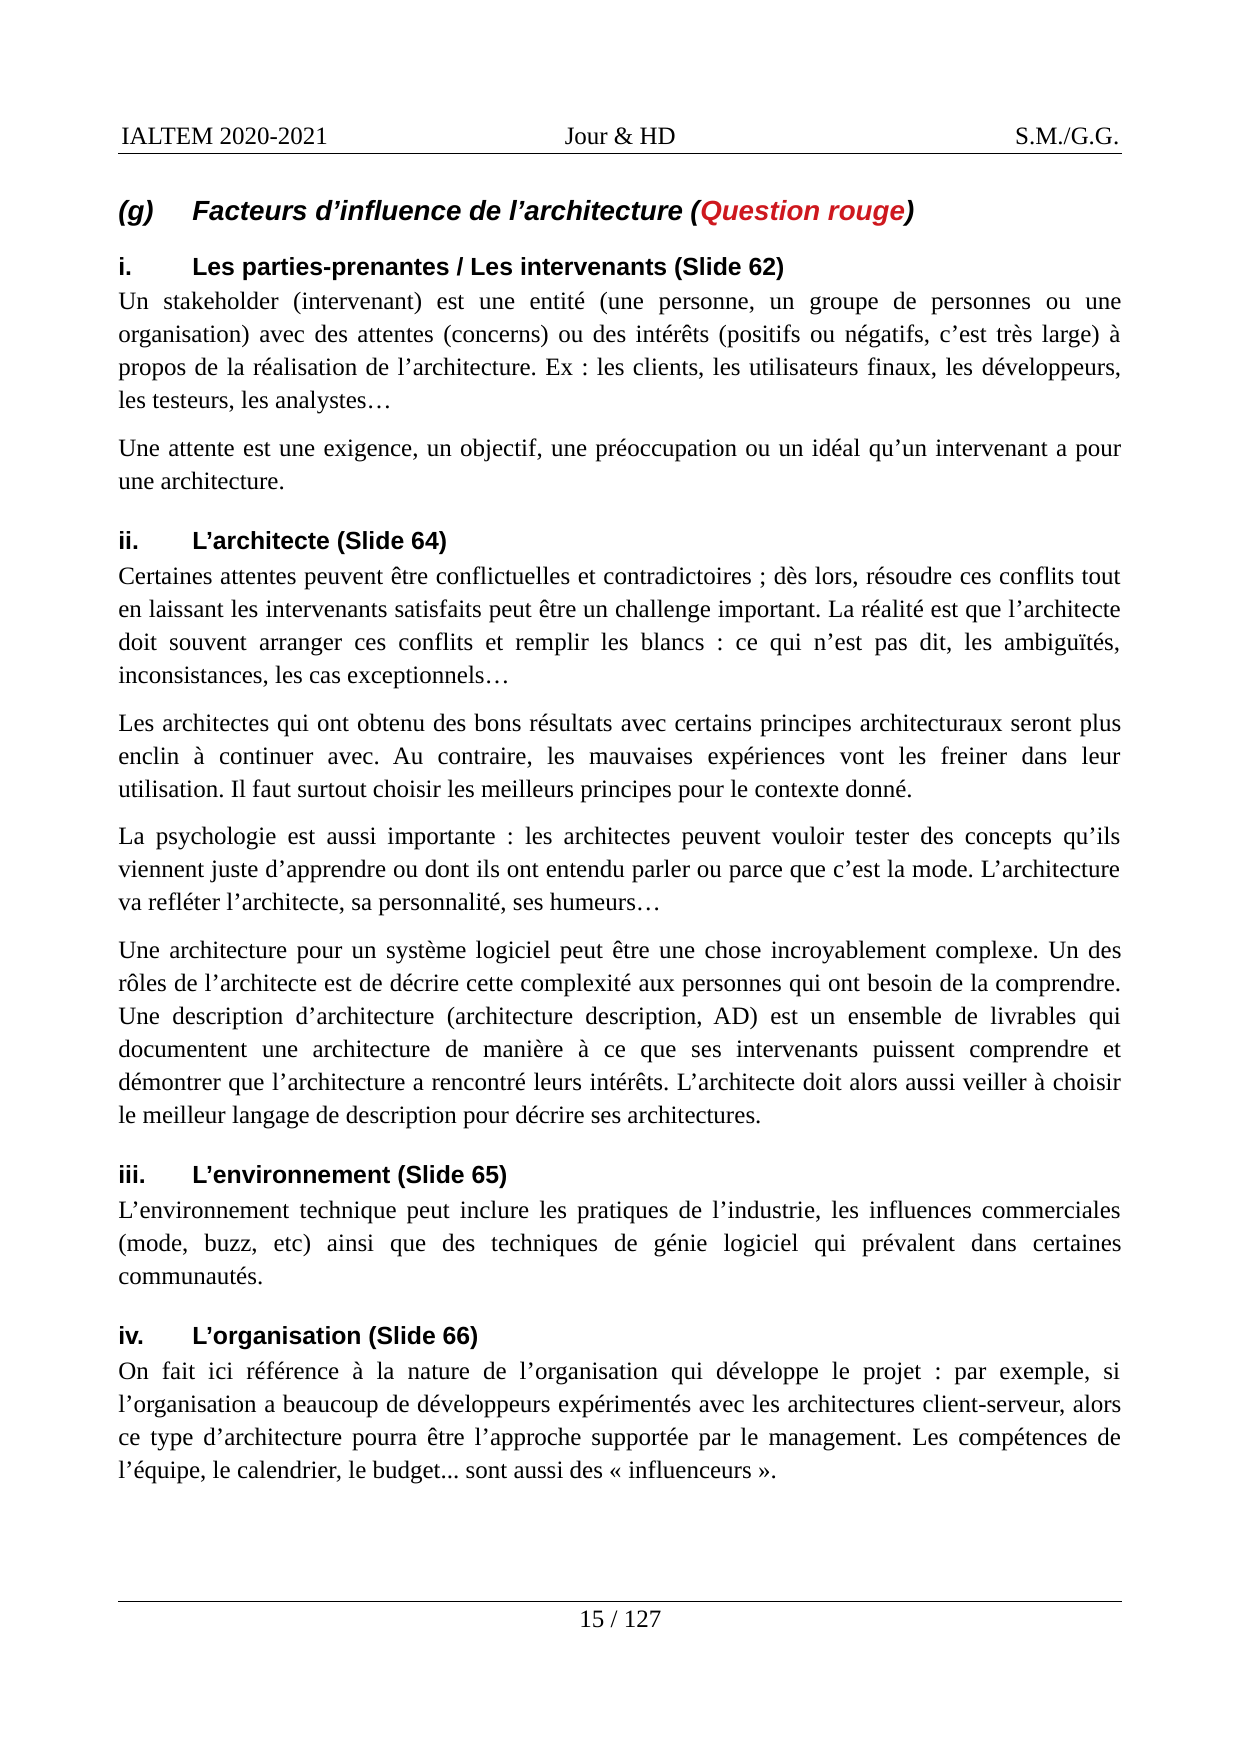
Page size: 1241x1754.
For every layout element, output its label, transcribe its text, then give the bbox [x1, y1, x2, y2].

subtitle Les parties-prenantes / Les intervenants (Slide 62) [118, 252, 1122, 280]
text Une attente est une exigence, un objectif, une préoccupation ou un idéal qu’un intervenant a pour une architecture. [118, 433, 1122, 495]
text On fait ici référence à la nature de l’organisation qui développe le projet : par exemple, si l’organisation a beaucoup de développeurs expérimentés avec les architectures client-serveur, alors ce type d’architecture pourra être l’approche supportée par le management. Les compétences de l’équipe, le calendrier, le budget... sont aussi des « influenceurs ». [118, 1356, 1122, 1484]
text Les architectes qui ont obtenu des bons résultats avec certains principes architecturaux seront plus enclin à continuer avec. Au contraire, les mauvaises expériences vont les freiner dans leur utilisation. Il faut surtout choisir les meilleurs principes pour le contexte donné. [118, 708, 1122, 802]
text Un stakeholder (intervenant) est une entité (une personne, un groupe de personnes ou une organisation) avec des attentes (concerns) ou des intérêts (positifs ou négatifs, c’est très large) à propos de la réalisation de l’architecture. Ex : les clients, les utilisateurs finaux, les développeurs, les testeurs, les analystes… [118, 286, 1122, 414]
subtitle L’architecte (Slide 64) [118, 526, 1122, 555]
text La psychologie est aussi importante : les architectes peuvent vouloir tester des concepts qu’ils viennent juste d’apprendre ou dont ils ont entendu parler ou parce que c’est la mode. L’architecture va refléter l’architecte, sa personnalité, ses humeurs… [118, 821, 1122, 916]
subtitle Facteurs d’influence de l’architecture (Question rouge) [118, 195, 1122, 227]
text Certaines attentes peuvent être conflictuelles et contradictoires ; dès lors, résoudre ces conflits tout en laissant les intervenants satisfaits peut être un challenge important. La réalité est que l’architecte doit souvent arranger ces conflits et remplir les blancs : ce qui n’est pas dit, les ambiguïtés, inconsistances, les cas exceptionnels… [118, 561, 1122, 689]
text L’environnement technique peut inclure les pratiques de l’industrie, les influences commerciales (mode, buzz, etc) ainsi que des techniques de génie logiciel qui prévalent dans certaines communautés. [118, 1195, 1122, 1290]
subtitle L’environnement (Slide 65) [118, 1160, 1122, 1189]
text Une architecture pour un système logiciel peut être une chose incroyablement complexe. Un des rôles de l’architecte est de décrire cette complexité aux personnes qui ont besoin de la comprendre. Une description d’architecture (architecture description, AD) est un ensemble de livrables qui documentent une architecture de manière à ce que ses intervenants puissent comprendre et démontrer que l’architecture a rencontré leurs intérêts. L’architecte doit alors aussi veiller à choisir le meilleur langage de description pour décrire ses architectures. [118, 935, 1122, 1129]
subtitle L’organisation (Slide 66) [118, 1321, 1122, 1350]
